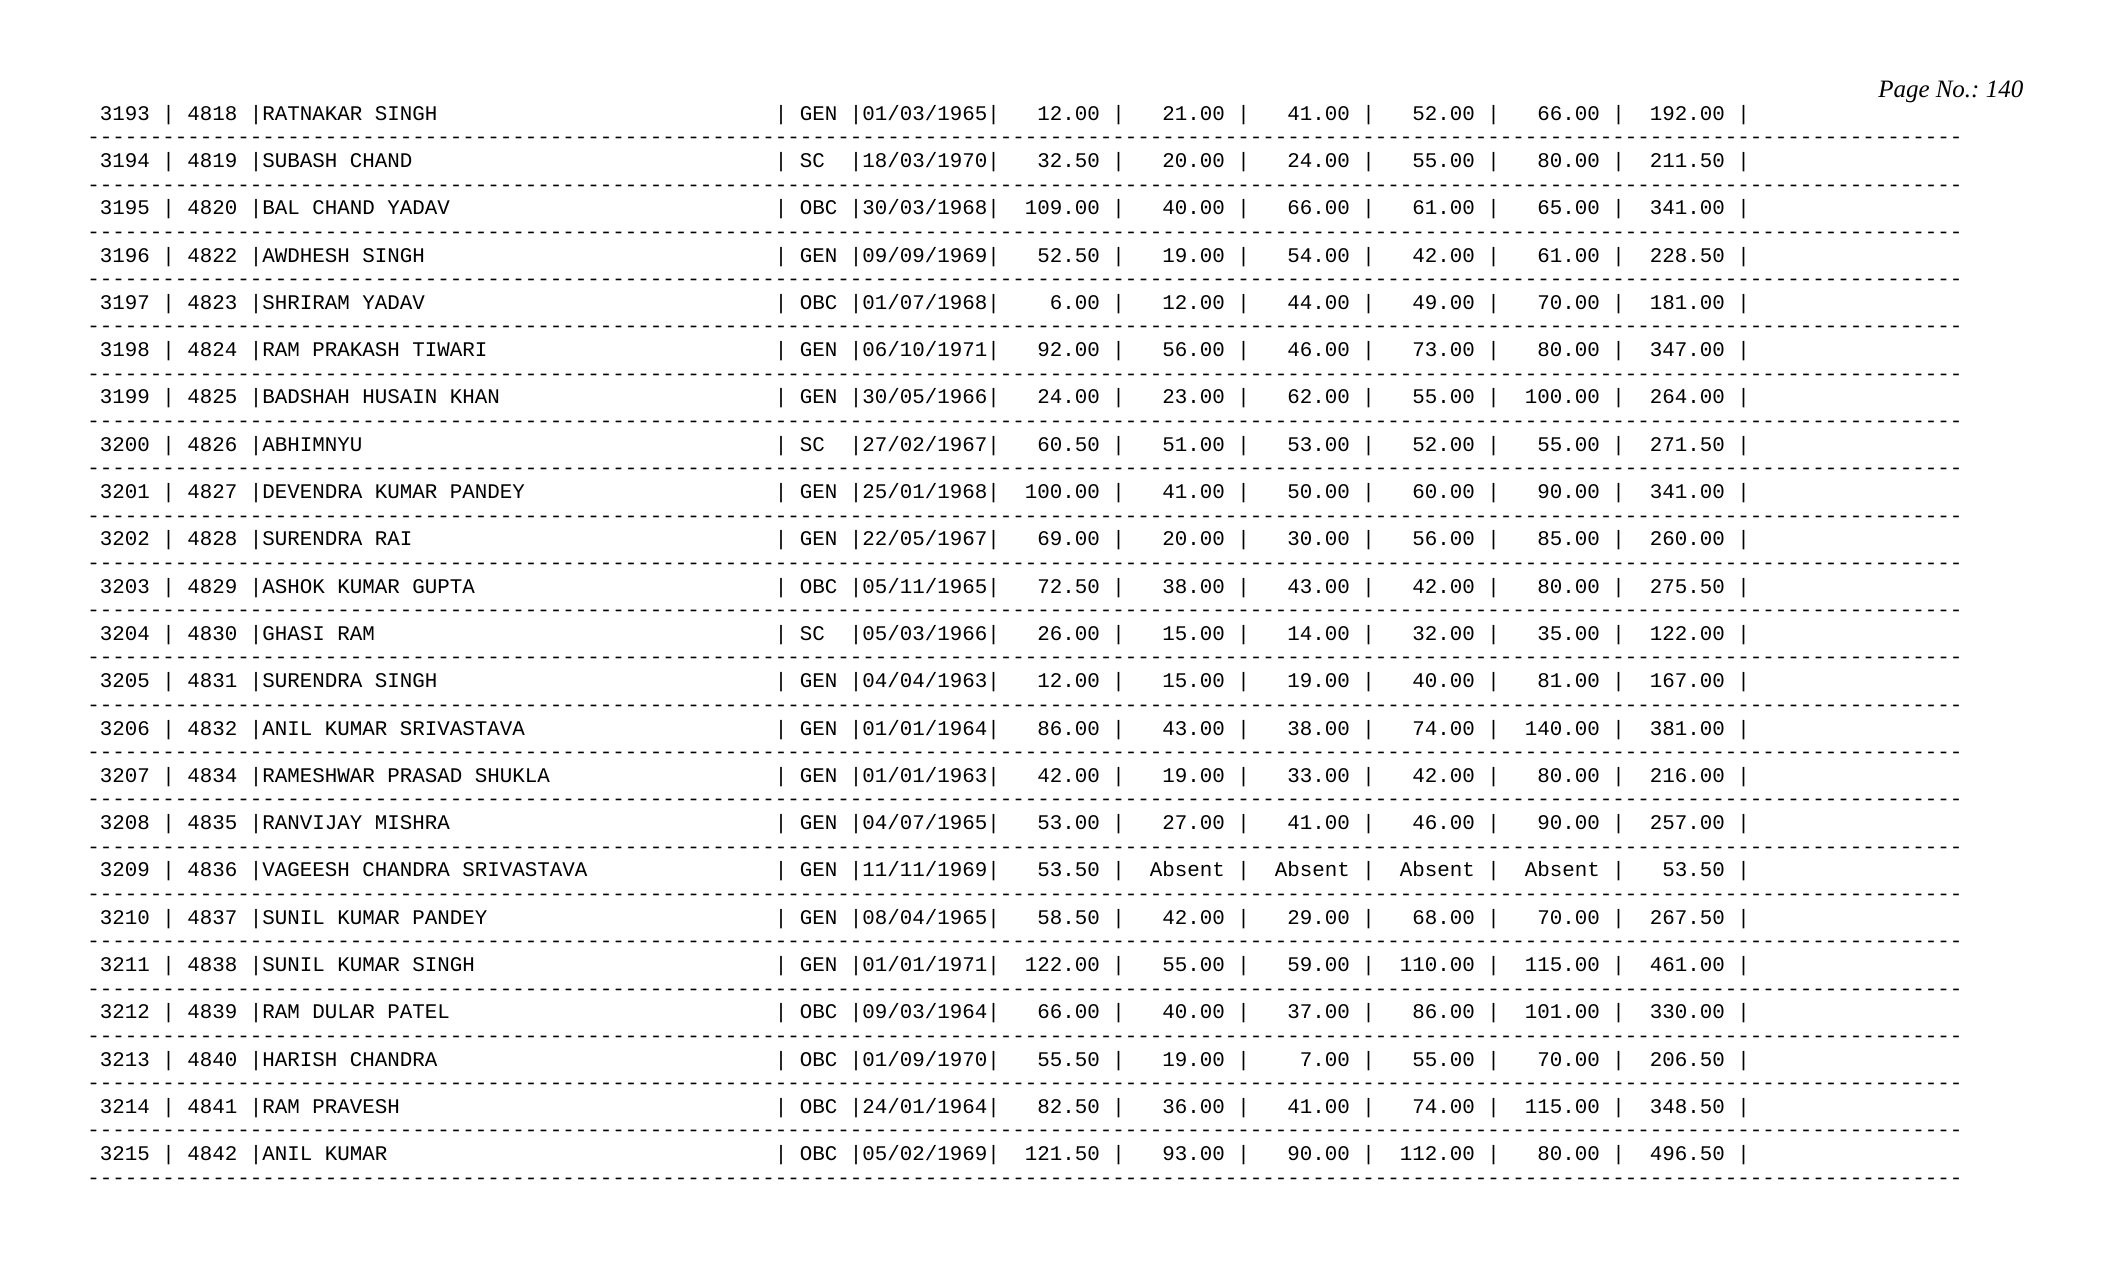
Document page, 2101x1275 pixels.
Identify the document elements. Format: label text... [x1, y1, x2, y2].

text ------------------------------------------------------------------------------------------------------------------------------------------------------ [87, 1167, 2025, 1190]
text 3215 | 4842 |ANIL KUMAR | OBC |05/02/1969| 121.50 | 93.00 | 90.00 | 112.00 | 80.00 | 496.50 | [87, 1143, 2025, 1167]
text ------------------------------------------------------------------------------------------------------------------------------------------------------ [87, 174, 2025, 197]
text 3194 | 4819 |SUBASH CHAND | SC |18/03/1970| 32.50 | 20.00 | 24.00 | 55.00 | 80.00 | 211.50 | [87, 150, 2025, 174]
text ------------------------------------------------------------------------------------------------------------------------------------------------------ [87, 647, 2025, 670]
text 3205 | 4831 |SURENDRA SINGH | GEN |04/04/1963| 12.00 | 15.00 | 19.00 | 40.00 | 81.00 | 167.00 | [87, 670, 2025, 694]
text ------------------------------------------------------------------------------------------------------------------------------------------------------ [87, 268, 2025, 292]
text ------------------------------------------------------------------------------------------------------------------------------------------------------ [87, 741, 2025, 765]
text ------------------------------------------------------------------------------------------------------------------------------------------------------ [87, 552, 2025, 576]
text ------------------------------------------------------------------------------------------------------------------------------------------------------ [87, 126, 2025, 150]
text ------------------------------------------------------------------------------------------------------------------------------------------------------ [87, 1072, 2025, 1096]
text 3204 | 4830 |GHASI RAM | SC |05/03/1966| 26.00 | 15.00 | 14.00 | 32.00 | 35.00 | 122.00 | [87, 623, 2025, 647]
text 3199 | 4825 |BADSHAH HUSAIN KHAN | GEN |30/05/1966| 24.00 | 23.00 | 62.00 | 55.00 | 100.00 | 264.00 | [87, 386, 2025, 410]
text ------------------------------------------------------------------------------------------------------------------------------------------------------ [87, 599, 2025, 623]
text ------------------------------------------------------------------------------------------------------------------------------------------------------ [87, 457, 2025, 481]
text 3206 | 4832 |ANIL KUMAR SRIVASTAVA | GEN |01/01/1964| 86.00 | 43.00 | 38.00 | 74.00 | 140.00 | 381.00 | [87, 717, 2025, 741]
text 3201 | 4827 |DEVENDRA KUMAR PANDEY | GEN |25/01/1968| 100.00 | 41.00 | 50.00 | 60.00 | 90.00 | 341.00 | [87, 481, 2025, 505]
text 3211 | 4838 |SUNIL KUMAR SINGH | GEN |01/01/1971| 122.00 | 55.00 | 59.00 | 110.00 | 115.00 | 461.00 | [87, 954, 2025, 978]
text ------------------------------------------------------------------------------------------------------------------------------------------------------ [87, 883, 2025, 907]
text ------------------------------------------------------------------------------------------------------------------------------------------------------ [87, 410, 2025, 434]
text 3207 | 4834 |RAMESHWAR PRASAD SHUKLA | GEN |01/01/1963| 42.00 | 19.00 | 33.00 | 42.00 | 80.00 | 216.00 | [87, 765, 2025, 788]
text ------------------------------------------------------------------------------------------------------------------------------------------------------ [87, 1119, 2025, 1143]
text ------------------------------------------------------------------------------------------------------------------------------------------------------ [87, 1025, 2025, 1048]
text 3195 | 4820 |BAL CHAND YADAV | OBC |30/03/1968| 109.00 | 40.00 | 66.00 | 61.00 | 65.00 | 341.00 | [87, 197, 2025, 221]
text ------------------------------------------------------------------------------------------------------------------------------------------------------ [87, 694, 2025, 717]
text 3202 | 4828 |SURENDRA RAI | GEN |22/05/1967| 69.00 | 20.00 | 30.00 | 56.00 | 85.00 | 260.00 | [87, 528, 2025, 552]
text 3213 | 4840 |HARISH CHANDRA | OBC |01/09/1970| 55.50 | 19.00 | 7.00 | 55.00 | 70.00 | 206.50 | [87, 1048, 2025, 1072]
text 3193 | 4818 |RATNAKAR SINGH | GEN |01/03/1965| 12.00 | 21.00 | 41.00 | 52.00 | 66.00 | 192.00 | [87, 103, 2025, 126]
text ------------------------------------------------------------------------------------------------------------------------------------------------------ [87, 505, 2025, 528]
text ------------------------------------------------------------------------------------------------------------------------------------------------------ [87, 363, 2025, 386]
text 3210 | 4837 |SUNIL KUMAR PANDEY | GEN |08/04/1965| 58.50 | 42.00 | 29.00 | 68.00 | 70.00 | 267.50 | [87, 907, 2025, 930]
text 3200 | 4826 |ABHIMNYU | SC |27/02/1967| 60.50 | 51.00 | 53.00 | 52.00 | 55.00 | 271.50 | [87, 434, 2025, 457]
text ------------------------------------------------------------------------------------------------------------------------------------------------------ [87, 930, 2025, 954]
text 3209 | 4836 |VAGEESH CHANDRA SRIVASTAVA | GEN |11/11/1969| 53.50 | Absent | Absent | Absent | Absent | 53.50 | [87, 859, 2025, 883]
text 3203 | 4829 |ASHOK KUMAR GUPTA | OBC |05/11/1965| 72.50 | 38.00 | 43.00 | 42.00 | 80.00 | 275.50 | [87, 576, 2025, 599]
text 3198 | 4824 |RAM PRAKASH TIWARI | GEN |06/10/1971| 92.00 | 56.00 | 46.00 | 73.00 | 80.00 | 347.00 | [87, 339, 2025, 363]
text ------------------------------------------------------------------------------------------------------------------------------------------------------ [87, 978, 2025, 1001]
text ------------------------------------------------------------------------------------------------------------------------------------------------------ [87, 221, 2025, 244]
text 3212 | 4839 |RAM DULAR PATEL | OBC |09/03/1964| 66.00 | 40.00 | 37.00 | 86.00 | 101.00 | 330.00 | [87, 1001, 2025, 1025]
text 3196 | 4822 |AWDHESH SINGH | GEN |09/09/1969| 52.50 | 19.00 | 54.00 | 42.00 | 61.00 | 228.50 | [87, 244, 2025, 268]
text ------------------------------------------------------------------------------------------------------------------------------------------------------ [87, 788, 2025, 812]
text 3214 | 4841 |RAM PRAVESH | OBC |24/01/1964| 82.50 | 36.00 | 41.00 | 74.00 | 115.00 | 348.50 | [87, 1096, 2025, 1119]
text 3197 | 4823 |SHRIRAM YADAV | OBC |01/07/1968| 6.00 | 12.00 | 44.00 | 49.00 | 70.00 | 181.00 | [87, 292, 2025, 316]
text ------------------------------------------------------------------------------------------------------------------------------------------------------ [87, 836, 2025, 859]
text 3208 | 4835 |RANVIJAY MISHRA | GEN |04/07/1965| 53.00 | 27.00 | 41.00 | 46.00 | 90.00 | 257.00 | [87, 812, 2025, 836]
text ------------------------------------------------------------------------------------------------------------------------------------------------------ [87, 316, 2025, 339]
